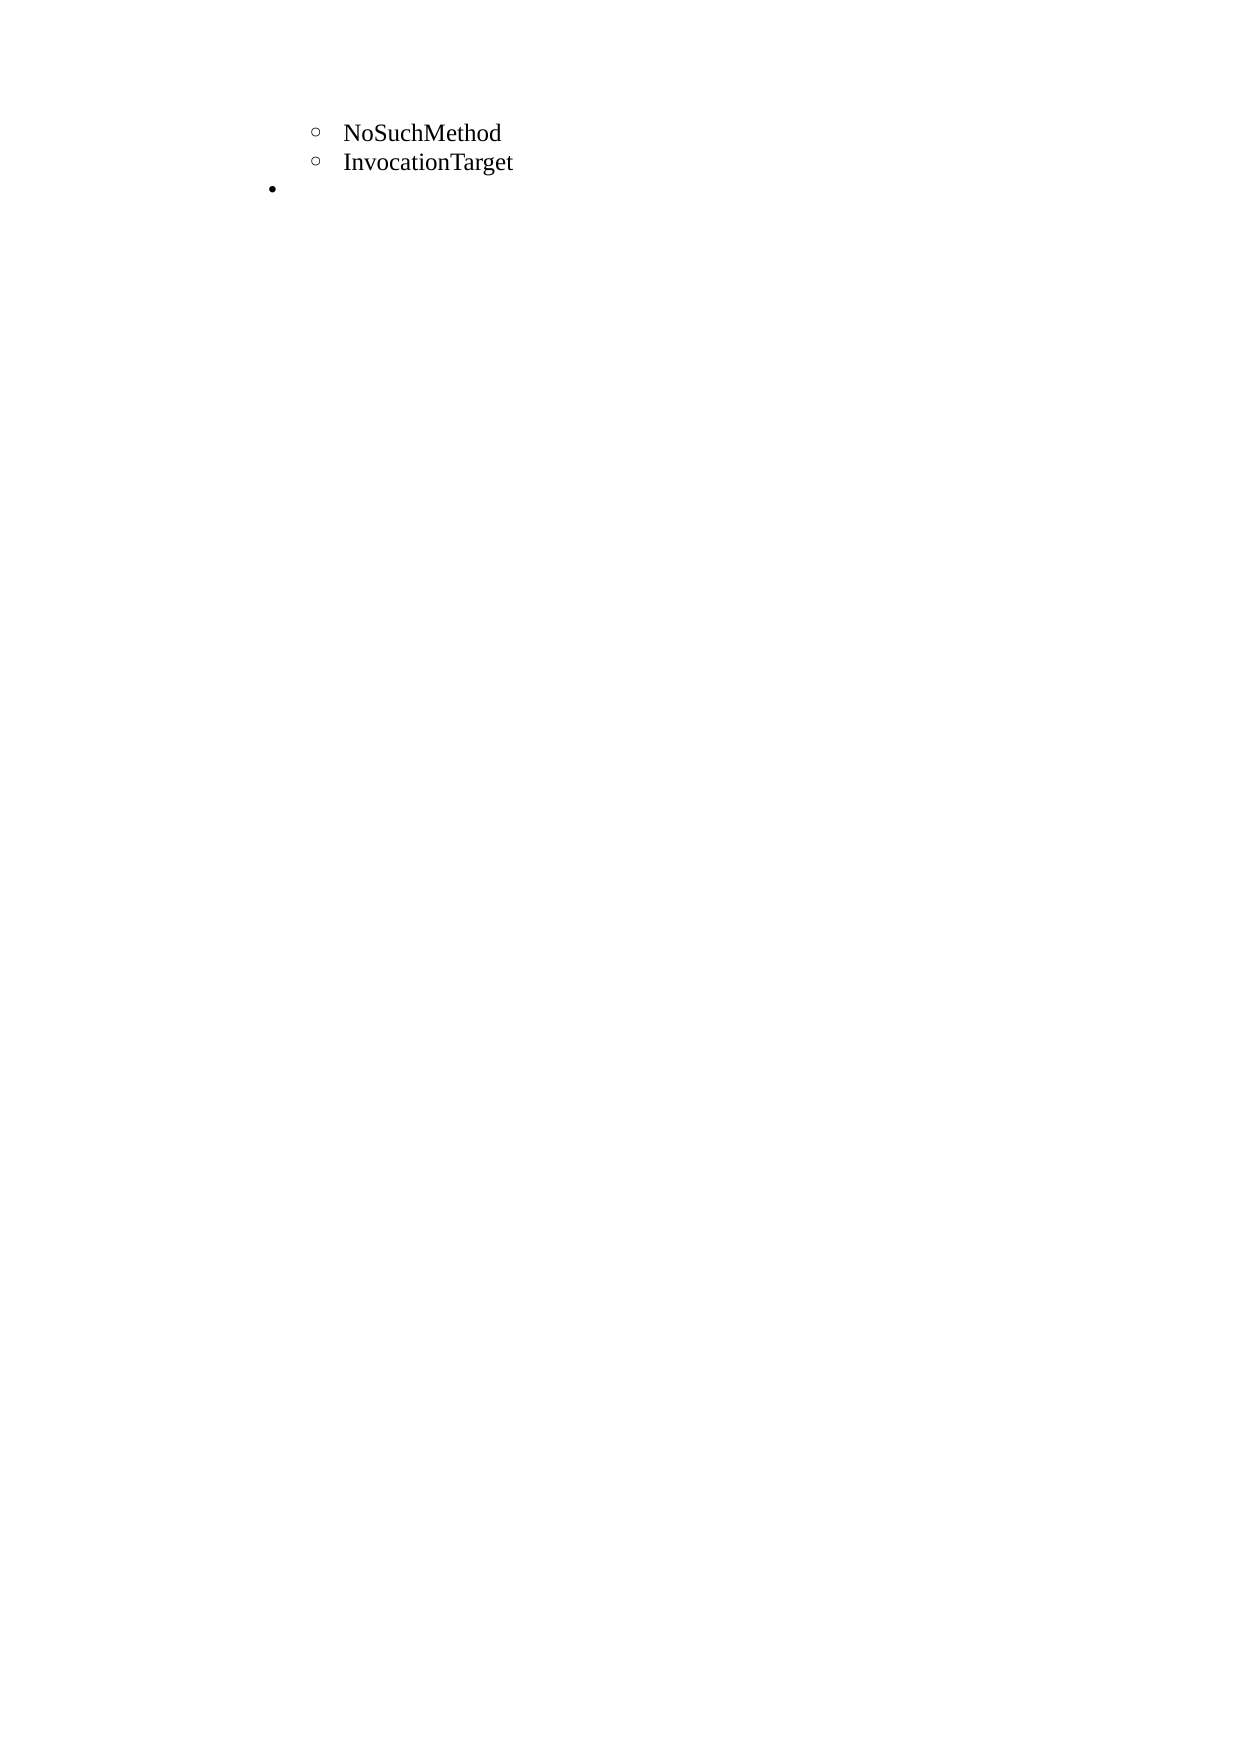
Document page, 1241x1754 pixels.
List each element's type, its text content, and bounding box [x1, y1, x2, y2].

list NoSuchMethod [306, 118, 1122, 147]
list InvocationTarget [306, 147, 1122, 176]
